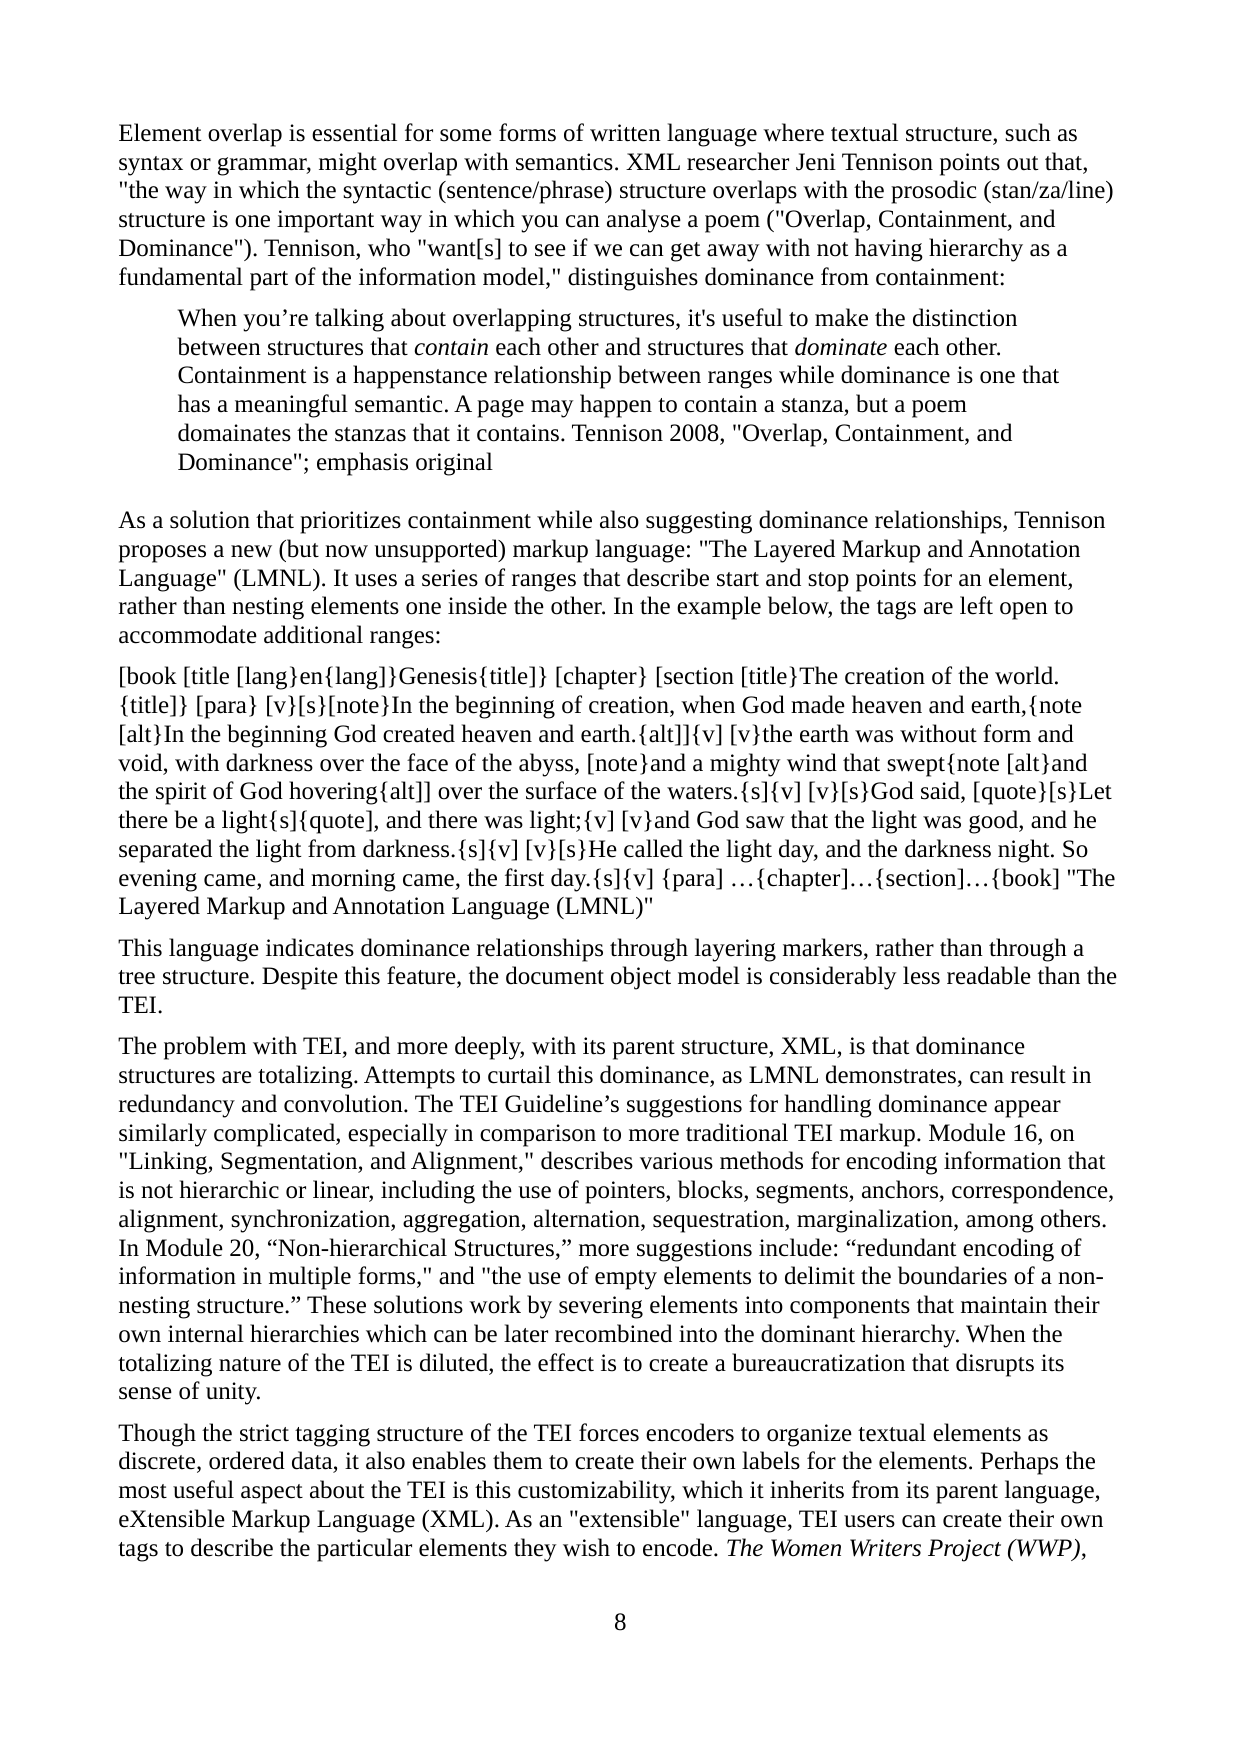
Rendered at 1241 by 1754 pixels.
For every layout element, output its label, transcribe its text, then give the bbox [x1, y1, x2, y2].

text This language indicates dominance relationships through layering markers, rather than through a tree structure. Despite this feature, the document object model is considerably less readable than the TEI. [118, 933, 1122, 1019]
text As a solution that prioritizes containment while also suggesting dominance relationships, Tennison proposes a new (but now unsupported) markup language: "The Layered Markup and Annotation Language" (LMNL). It uses a series of ranges that describe start and stop points for an element, rather than nesting elements one inside the other. In the example below, the tags are left open to accommodate additional ranges: [118, 505, 1122, 649]
text The problem with TEI, and more deeply, with its parent structure, XML, is that dominance structures are totalizing. Attempts to curtail this dominance, as LMNL demonstrates, can result in redundancy and convolution. The TEI Guideline’s suggestions for handling dominance appear similarly complicated, especially in comparison to more traditional TEI markup. Module 16, on "Linking, Segmentation, and Alignment," describes various methods for encoding information that is not hierarchic or linear, including the use of pointers, blocks, segments, anchors, correspondence, alignment, synchronization, aggregation, alternation, sequestration, marginalization, among others. In Module 20, “Non-hierarchical Structures,” more suggestions include: “redundant encoding of information in multiple forms," and "the use of empty elements to delimit the boundaries of a non-nesting structure.” These solutions work by severing elements into components that maintain their own internal hierarchies which can be later recombined into the dominant hierarchy. When the totalizing nature of the TEI is diluted, the effect is to create a bureaucratization that disrupts its sense of unity. [118, 1031, 1122, 1405]
text When you’re talking about overlapping structures, it's useful to make the distinction between structures that contain each other and structures that dominate each other. Containment is a happenstance relationship between ranges while dominance is one that has a meaningful semantic. A page may happen to contain a stanza, but a poem domainates the stanzas that it contains. Tennison 2008, "Overlap, Containment, and Dominance"; emphasis original [177, 303, 1063, 476]
text Though the strict tagging structure of the TEI forces encoders to organize textual elements as discrete, ordered data, it also enables them to create their own labels for the elements. Perhaps the most useful aspect about the TEI is this customizability, which it inherits from its parent language, eXtensible Markup Language (XML). As an "extensible" language, TEI users can create their own tags to describe the particular elements they wish to encode. The Women Writers Project (WWP), [118, 1418, 1122, 1561]
text [book [title [lang}en{lang]}Genesis{title]} [chapter} [section [title}The creation of the world.{title]} [para} [v}[s}[note}In the beginning of creation, when God made heaven and earth,{note [alt}In the beginning God created heaven and earth.{alt]]{v] [v}the earth was without form and void, with darkness over the face of the abyss, [note}and a mighty wind that swept{note [alt}and the spirit of God hovering{alt]] over the surface of the waters.{s]{v] [v}[s}God said, [quote}[s}Let there be a light{s]{quote], and there was light;{v] [v}and God saw that the light was good, and he separated the light from darkness.{s]{v] [v}[s}He called the light day, and the darkness night. So evening came, and morning came, the first day.{s]{v] {para] …{chapter]…{section]…{book] "The Layered Markup and Annotation Language (LMNL)" [118, 661, 1122, 920]
text Element overlap is essential for some forms of written language where textual structure, such as syntax or grammar, might overlap with semantics. XML researcher Jeni Tennison points out that, "the way in which the syntactic (sentence/phrase) structure overlaps with the prosodic (stan/za/line) structure is one important way in which you can analyse a poem ("Overlap, Containment, and Dominance"). Tennison, who "want[s] to see if we can get away with not having hierarchy as a fundamental part of the information model," distinguishes dominance from containment: [118, 118, 1122, 291]
